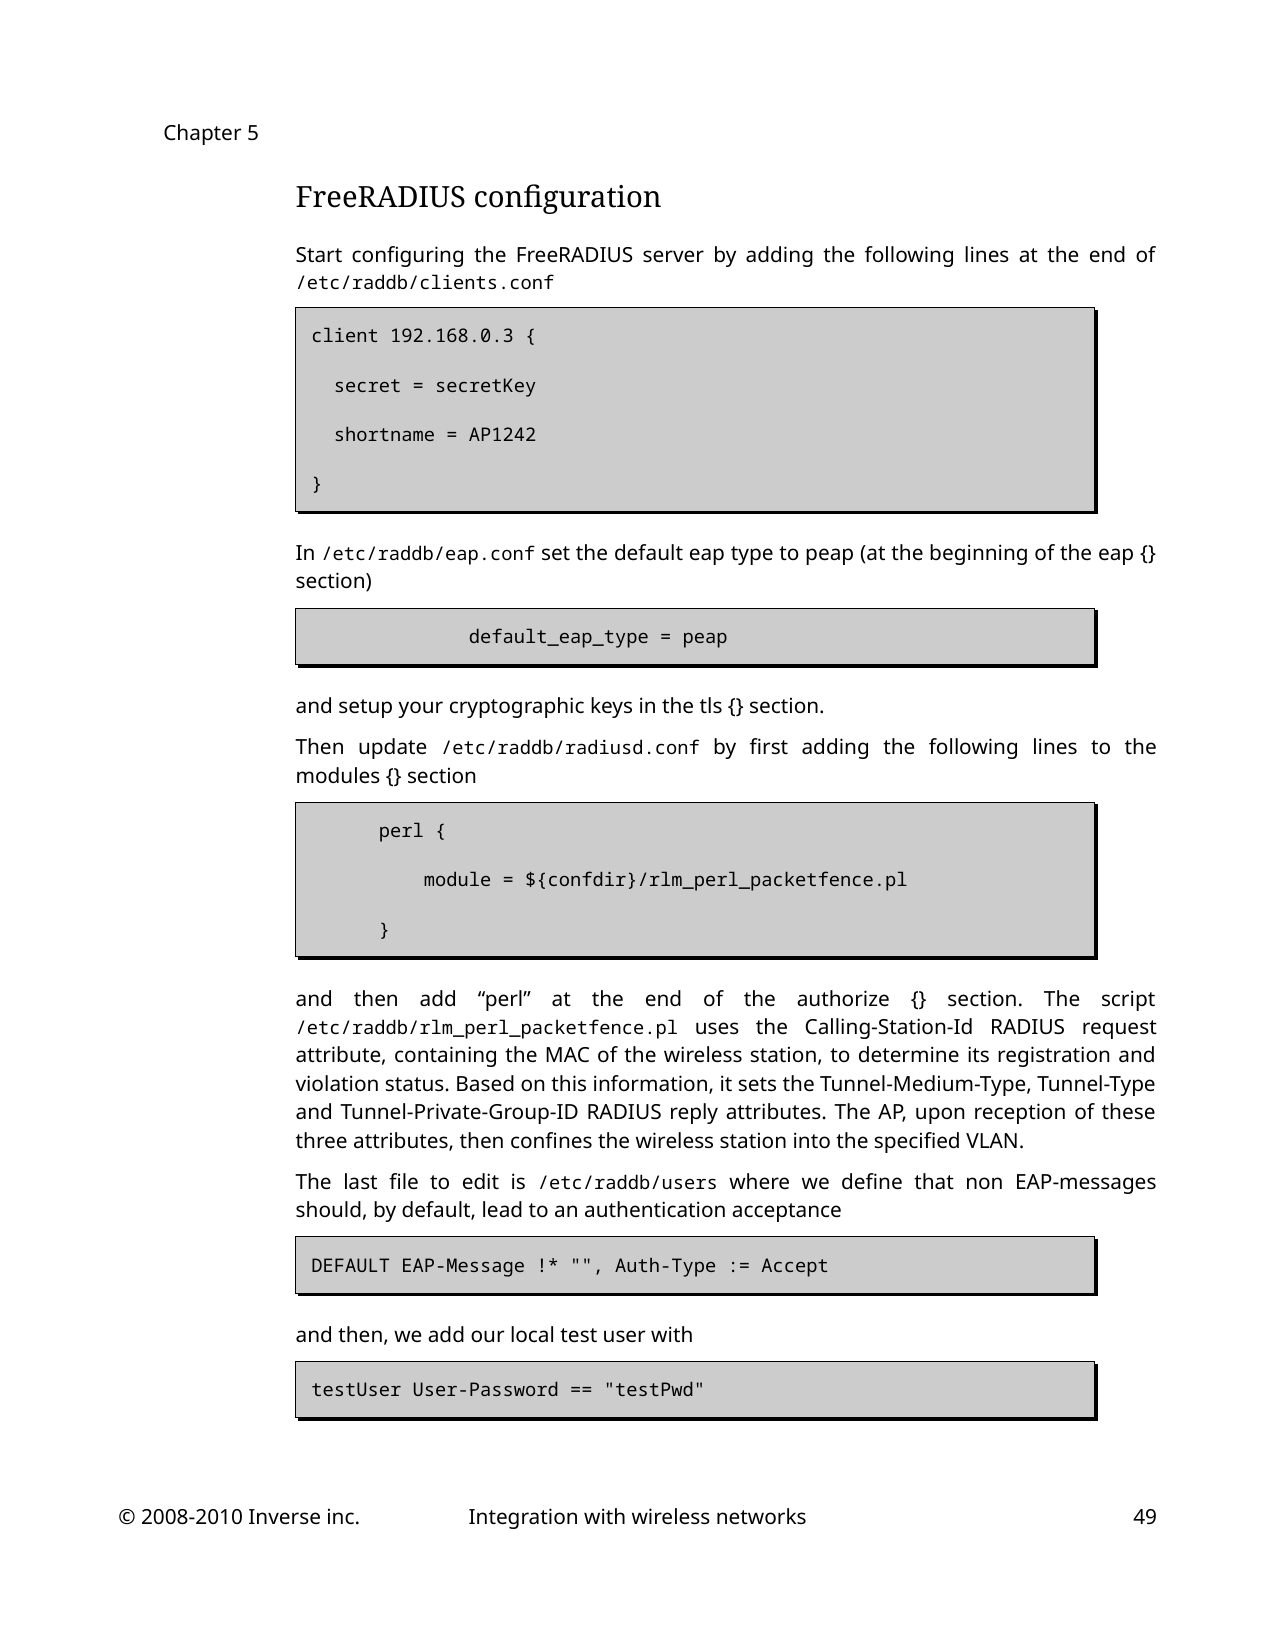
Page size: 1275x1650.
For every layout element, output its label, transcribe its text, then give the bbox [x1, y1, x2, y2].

text secret = secretKey [296, 356, 1094, 397]
text In /etc/raddb/eap.conf set the default eap type to peap (at the beginning of the eap {} section) [295, 538, 1157, 595]
text client 192.168.0.3 { [296, 308, 1094, 348]
text Start configuring the FreeRADIUS server by adding the following lines at the end of /etc/raddb/clients.conf [295, 241, 1157, 294]
text and setup your cryptographic keys in the tls {} section. [295, 691, 1157, 720]
text and then add “perl” at the end of the authorize {} section. The script /etc/raddb/rlm_perl_packetfence.pl uses the Calling-Station-Id RADIUS request attribute, containing the MAC of the wireless station, to determine its registration and violation status. Based on this information, it sets the Tunnel-Medium-Type, Tunnel-Type and Tunnel-Private-Group-ID RADIUS reply attributes. The AP, upon reception of these three attributes, then confines the wireless station into the specified VLAN. [295, 984, 1157, 1154]
text shortname = AP1242 [296, 405, 1094, 447]
text } [296, 454, 1094, 511]
text default_eap_type = peap [296, 609, 1094, 664]
text and then, we add our local test user with [295, 1320, 1157, 1348]
text The last file to edit is /etc/raddb/users where we define that non EAP-messages should, by default, lead to an authentication acceptance [295, 1167, 1157, 1224]
text DEFAULT EAP-Message !* "", Auth-Type := Accept [296, 1237, 1094, 1293]
text } [296, 900, 1094, 956]
text perl { [296, 803, 1094, 843]
text Then update /etc/raddb/radiusd.conf by first adding the following lines to the modules {} section [295, 732, 1157, 789]
subtitle FreeRADIUS configuration [295, 176, 1157, 216]
text testUser User-Password == "testPwd" [296, 1362, 1094, 1417]
text module = ${confdir}/rlm_perl_packetfence.pl [296, 851, 1094, 892]
